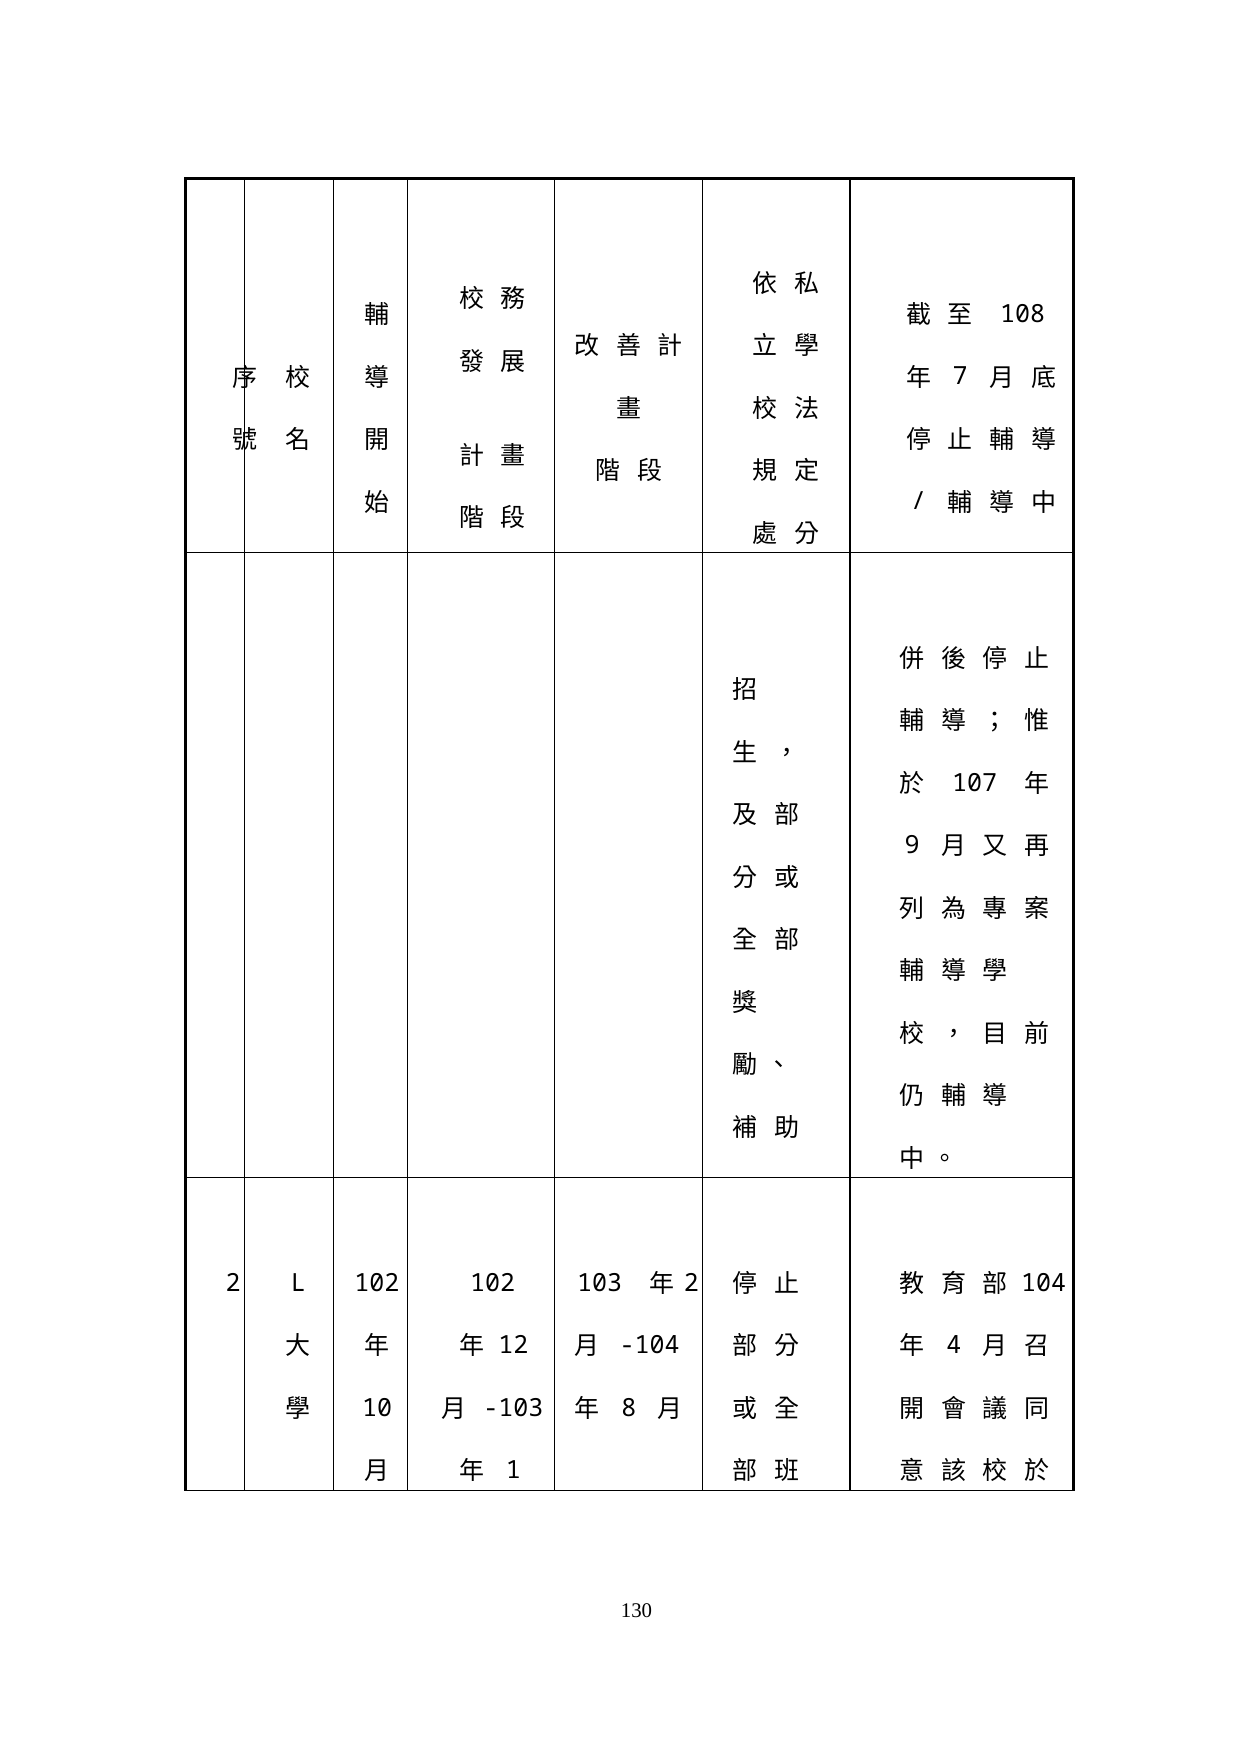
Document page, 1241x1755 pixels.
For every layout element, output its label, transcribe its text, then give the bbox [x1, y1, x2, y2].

table_header 校名 [245, 180, 333, 552]
table_header 輔導開始 [334, 180, 407, 552]
table_cell 102年10月 [334, 1178, 407, 1490]
table_cell 併後停止輔導；惟於107年9月又再列為專案輔導學校，目前仍輔導中。 [851, 553, 1072, 1177]
table_cell L大學 [245, 1178, 333, 1490]
table_cell [408, 553, 554, 1177]
table_cell [245, 553, 333, 1177]
table_header 改善計畫 階段 [555, 180, 702, 552]
table_header 校務發展 計畫階段 [408, 180, 554, 552]
table_cell 2 [187, 1178, 244, 1490]
table_header 依私立學校法規定處分 [703, 180, 849, 552]
table_cell 103年2月-104年8月 [555, 1178, 702, 1490]
table_cell 教育部104年4月召開會議同意該校於 [851, 1178, 1072, 1490]
table_cell [555, 553, 702, 1177]
table_cell 招生，及部分或全部獎勵、補助 [703, 553, 849, 1177]
table_cell 102年12月-103年1 [408, 1178, 554, 1490]
table_cell 停止部分或全部班 [703, 1178, 849, 1490]
table_cell [187, 553, 244, 1177]
table_cell [334, 553, 407, 1177]
table_header 截至108年7月底停止輔導/輔導中 [851, 180, 1072, 552]
table_header 序號 [187, 180, 244, 552]
